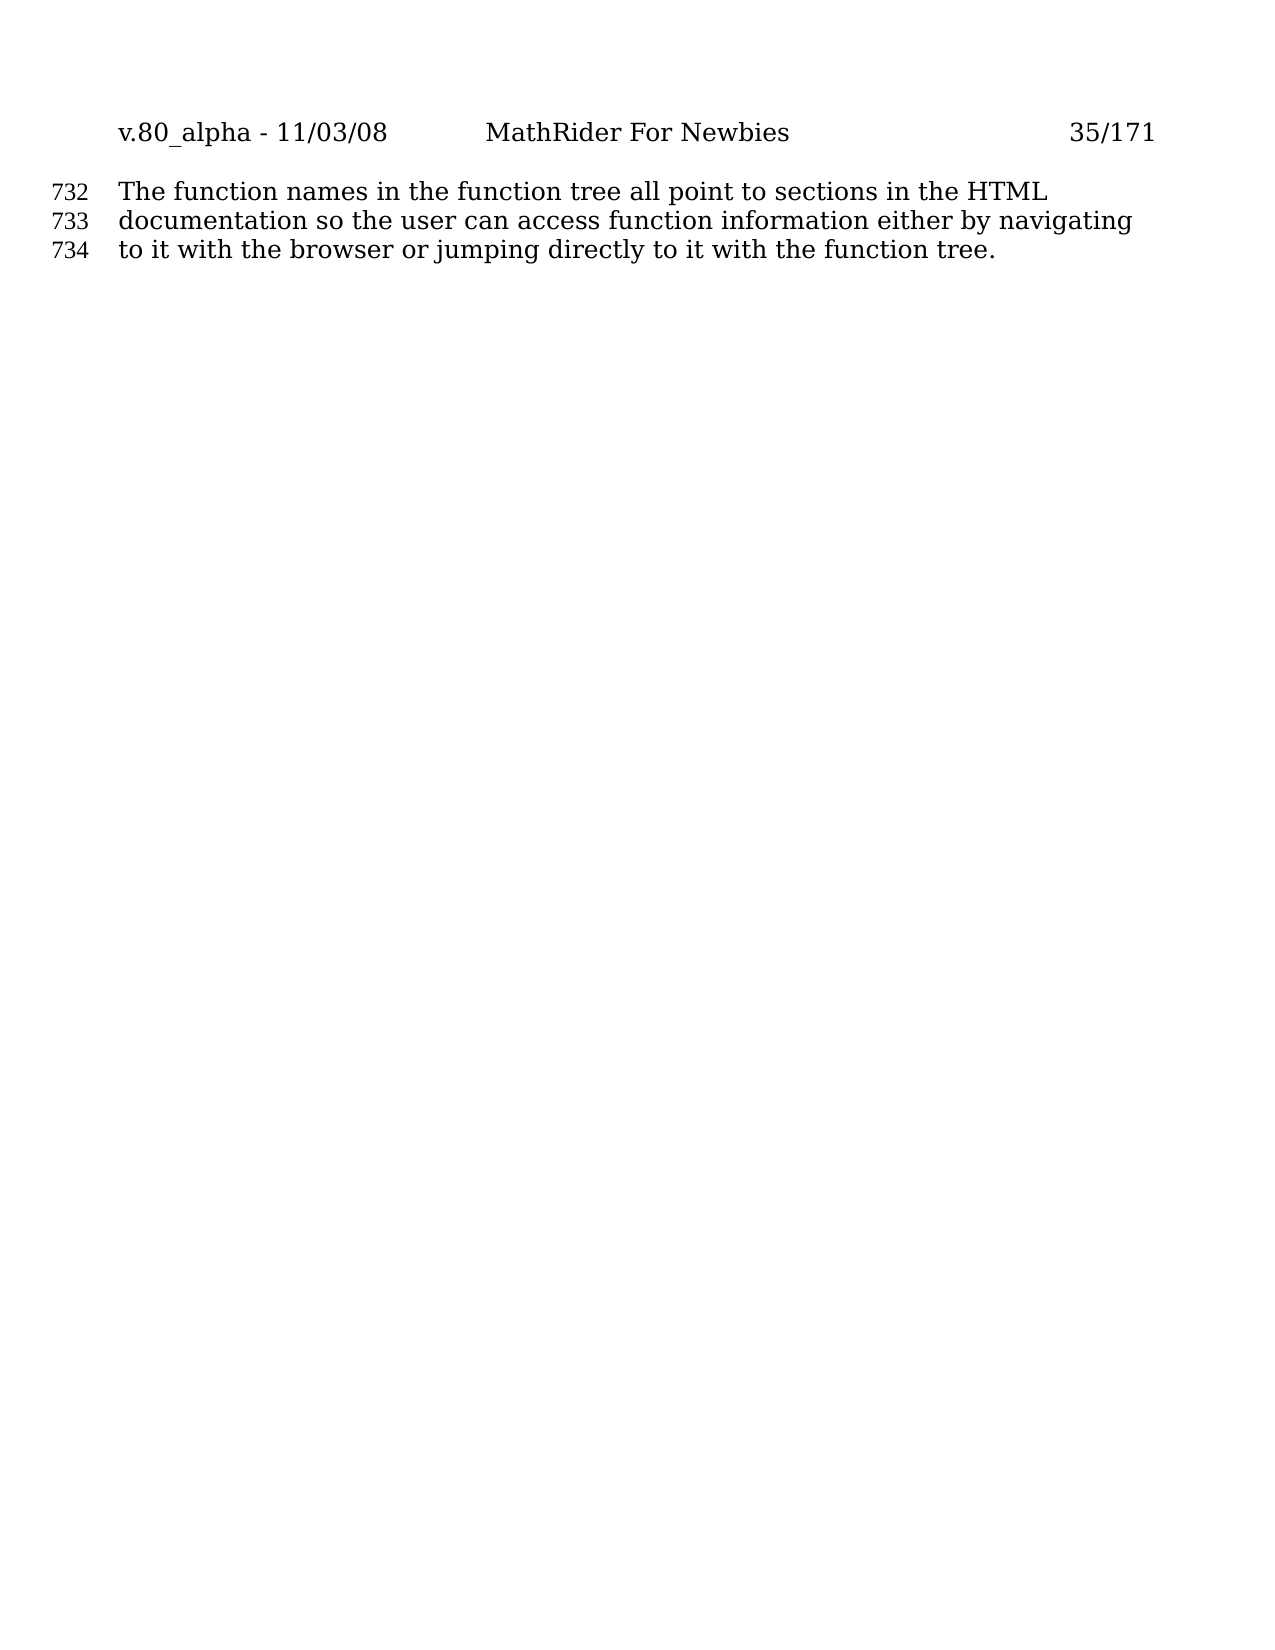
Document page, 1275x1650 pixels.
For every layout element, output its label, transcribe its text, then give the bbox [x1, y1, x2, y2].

text The function names in the function tree all point to sections in the HTML documentation so the user can access function information either by navigating to it with the browser or jumping directly to it with the function tree. [118, 177, 1157, 264]
